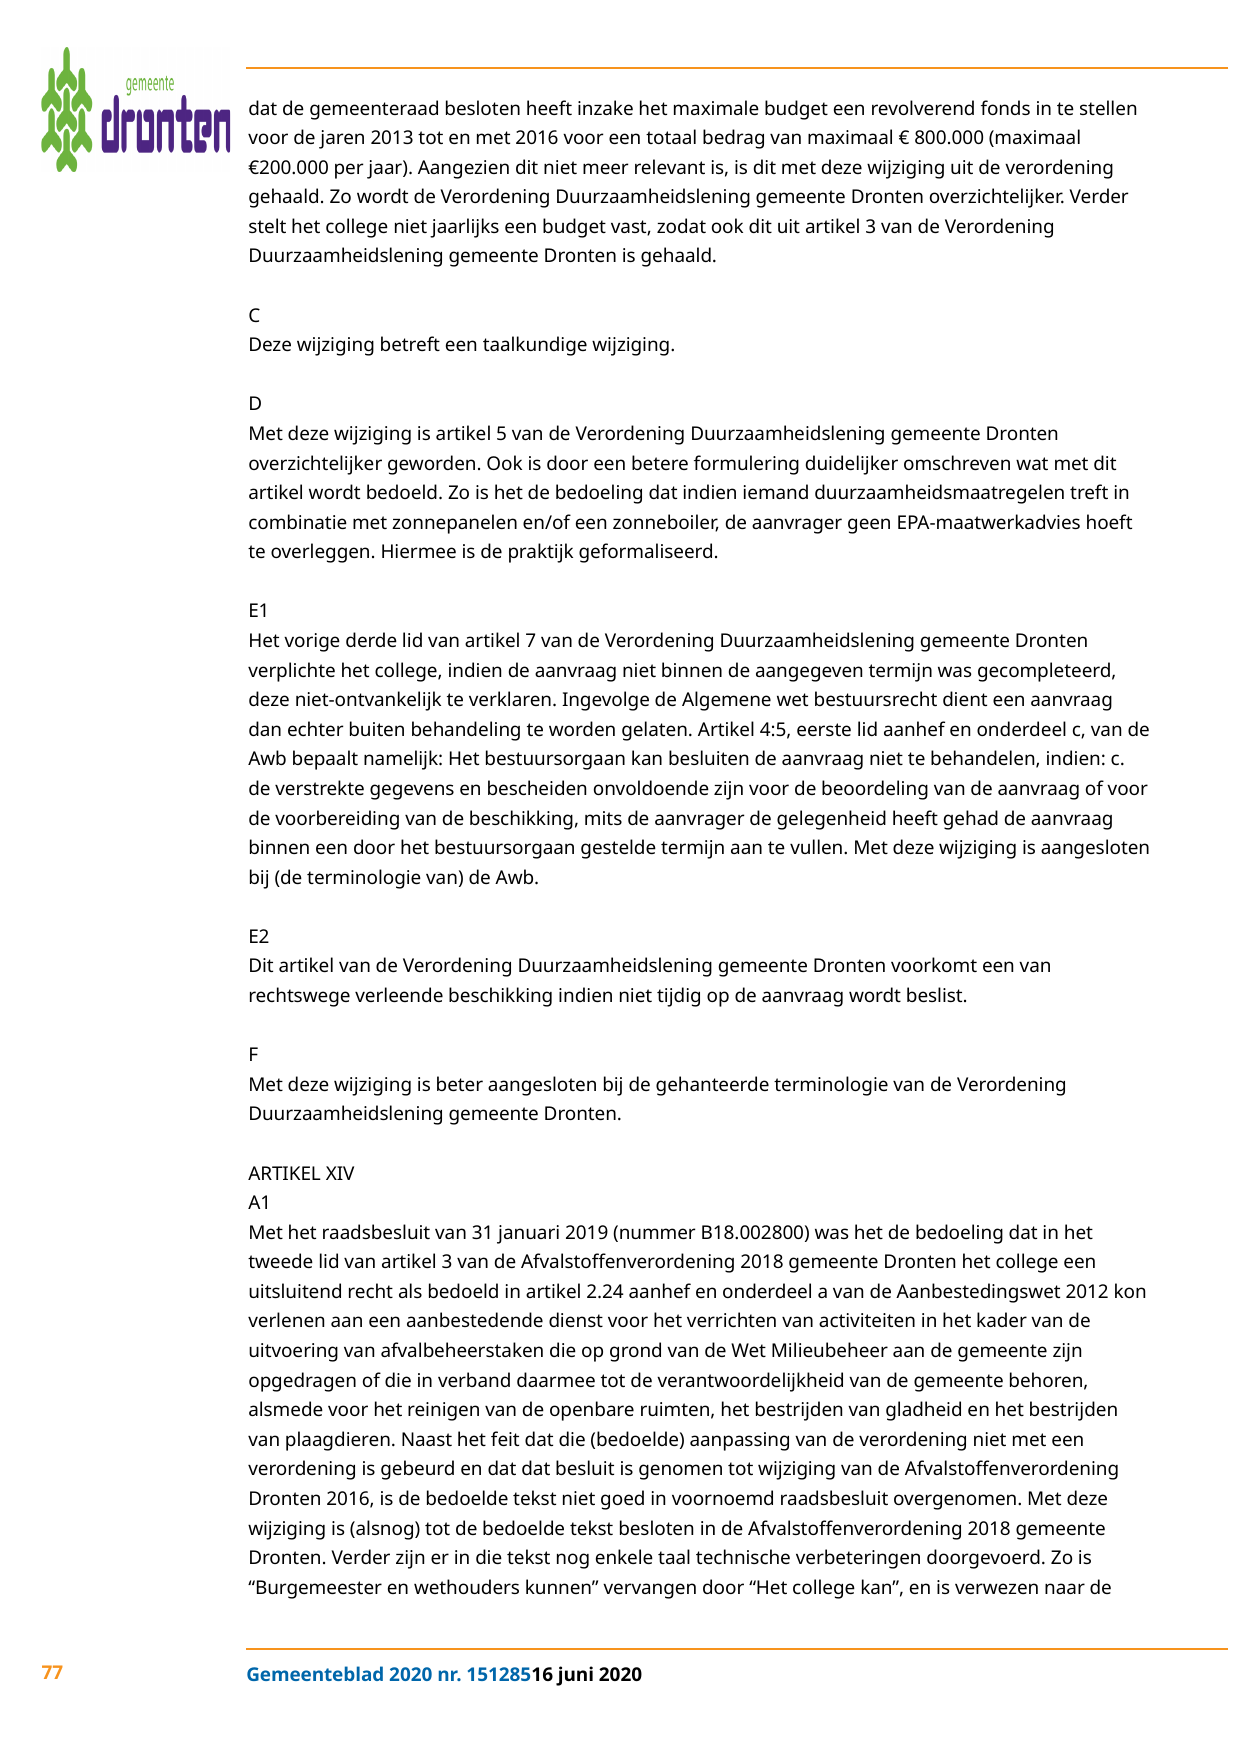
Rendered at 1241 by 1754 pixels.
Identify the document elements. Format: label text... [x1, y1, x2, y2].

text C [248, 302, 1152, 328]
text Met deze wijziging is artikel 5 van de Verordening Duurzaamheidslening gemeente Dronten overzichtelijker geworden. Ook is door een betere formulering duidelijker omschreven wat met dit artikel wordt bedoeld. Zo is het de bedoeling dat indien iemand duurzaamheidsmaatregelen treft in combinatie met zonnepanelen en/of een zonneboiler, de aanvrager geen EPA-maatwerkadvies hoeft te overleggen. Hiermee is de praktijk geformaliseerd. [248, 420, 1152, 564]
text A1 [248, 1189, 1152, 1215]
text ARTIKEL XIV [248, 1160, 1152, 1186]
text Met deze wijziging is beter aangesloten bij de gehanteerde terminologie van de Verordening Duurzaamheidslening gemeente Dronten. [248, 1071, 1152, 1126]
text Dit artikel van de Verordening Duurzaamheidslening gemeente Dronten voorkomt een van rechtswege verleende beschikking indien niet tijdig op de aanvraag wordt beslist. [248, 953, 1152, 1008]
text dat de gemeenteraad besloten heeft inzake het maximale budget een revolverend fonds in te stellen voor de jaren 2013 tot en met 2016 voor een totaal bedrag van maximaal € 800.000 (maximaal €200.000 per jaar). Aangezien dit niet meer relevant is, is dit met deze wijziging uit de verordening gehaald. Zo wordt de Verordening Duurzaamheidslening gemeente Dronten overzichtelijker. Verder stelt het college niet jaarlijks een budget vast, zodat ook dit uit artikel 3 van de Verordening Duurzaamheidslening gemeente Dronten is gehaald. [248, 95, 1152, 268]
picture [41, 47, 231, 172]
text Deze wijziging betreft een taalkundige wijziging. [248, 331, 1152, 357]
text D [248, 391, 1152, 416]
text F [248, 1041, 1152, 1067]
text Met het raadsbesluit van 31 januari 2019 (nummer B18.002800) was het de bedoeling dat in het tweede lid van artikel 3 van de Afvalstoffenverordening 2018 gemeente Dronten het college een uitsluitend recht als bedoeld in artikel 2.24 aanhef en onderdeel a van de Aanbestedingswet 2012 kon verlenen aan een aanbestedende dienst voor het verrichten van activiteiten in het kader van de uitvoering van afvalbeheerstaken die op grond van de Wet Milieubeheer aan de gemeente zijn opgedragen of die in verband daarmee tot de verantwoordelijkheid van de gemeente behoren, alsmede voor het reinigen van de openbare ruimten, het bestrijden van gladheid en het bestrijden van plaagdieren. Naast het feit dat die (bedoelde) aanpassing van de verordening niet met een verordening is gebeurd en dat dat besluit is genomen tot wijziging van de Afvalstoffenverordening Dronten 2016, is de bedoelde tekst niet goed in voornoemd raadsbesluit overgenomen. Met deze wijziging is (alsnog) tot de bedoelde tekst besloten in de Afvalstoffenverordening 2018 gemeente Dronten. Verder zijn er in die tekst nog enkele taal technische verbeteringen doorgevoerd. Zo is “Burgemeester en wethouders kunnen” vervangen door “Het college kan”, en is verwezen naar de [248, 1219, 1152, 1600]
text E2 [248, 923, 1152, 949]
text E1 [248, 598, 1152, 623]
text Het vorige derde lid van artikel 7 van de Verordening Duurzaamheidslening gemeente Dronten verplichte het college, indien de aanvraag niet binnen de aangegeven termijn was gecompleteerd, deze niet-ontvankelijk te verklaren. Ingevolge de Algemene wet bestuursrecht dient een aanvraag dan echter buiten behandeling te worden gelaten. Artikel 4:5, eerste lid aanhef en onderdeel c, van de Awb bepaalt namelijk: Het bestuursorgaan kan besluiten de aanvraag niet te behandelen, indien: c. de verstrekte gegevens en bescheiden onvoldoende zijn voor de beoordeling van de aanvraag of voor de voorbereiding van de beschikking, mits de aanvrager de gelegenheid heeft gehad de aanvraag binnen een door het bestuursorgaan gestelde termijn aan te vullen. Met deze wijziging is aangesloten bij (de terminologie van) de Awb. [248, 627, 1152, 890]
